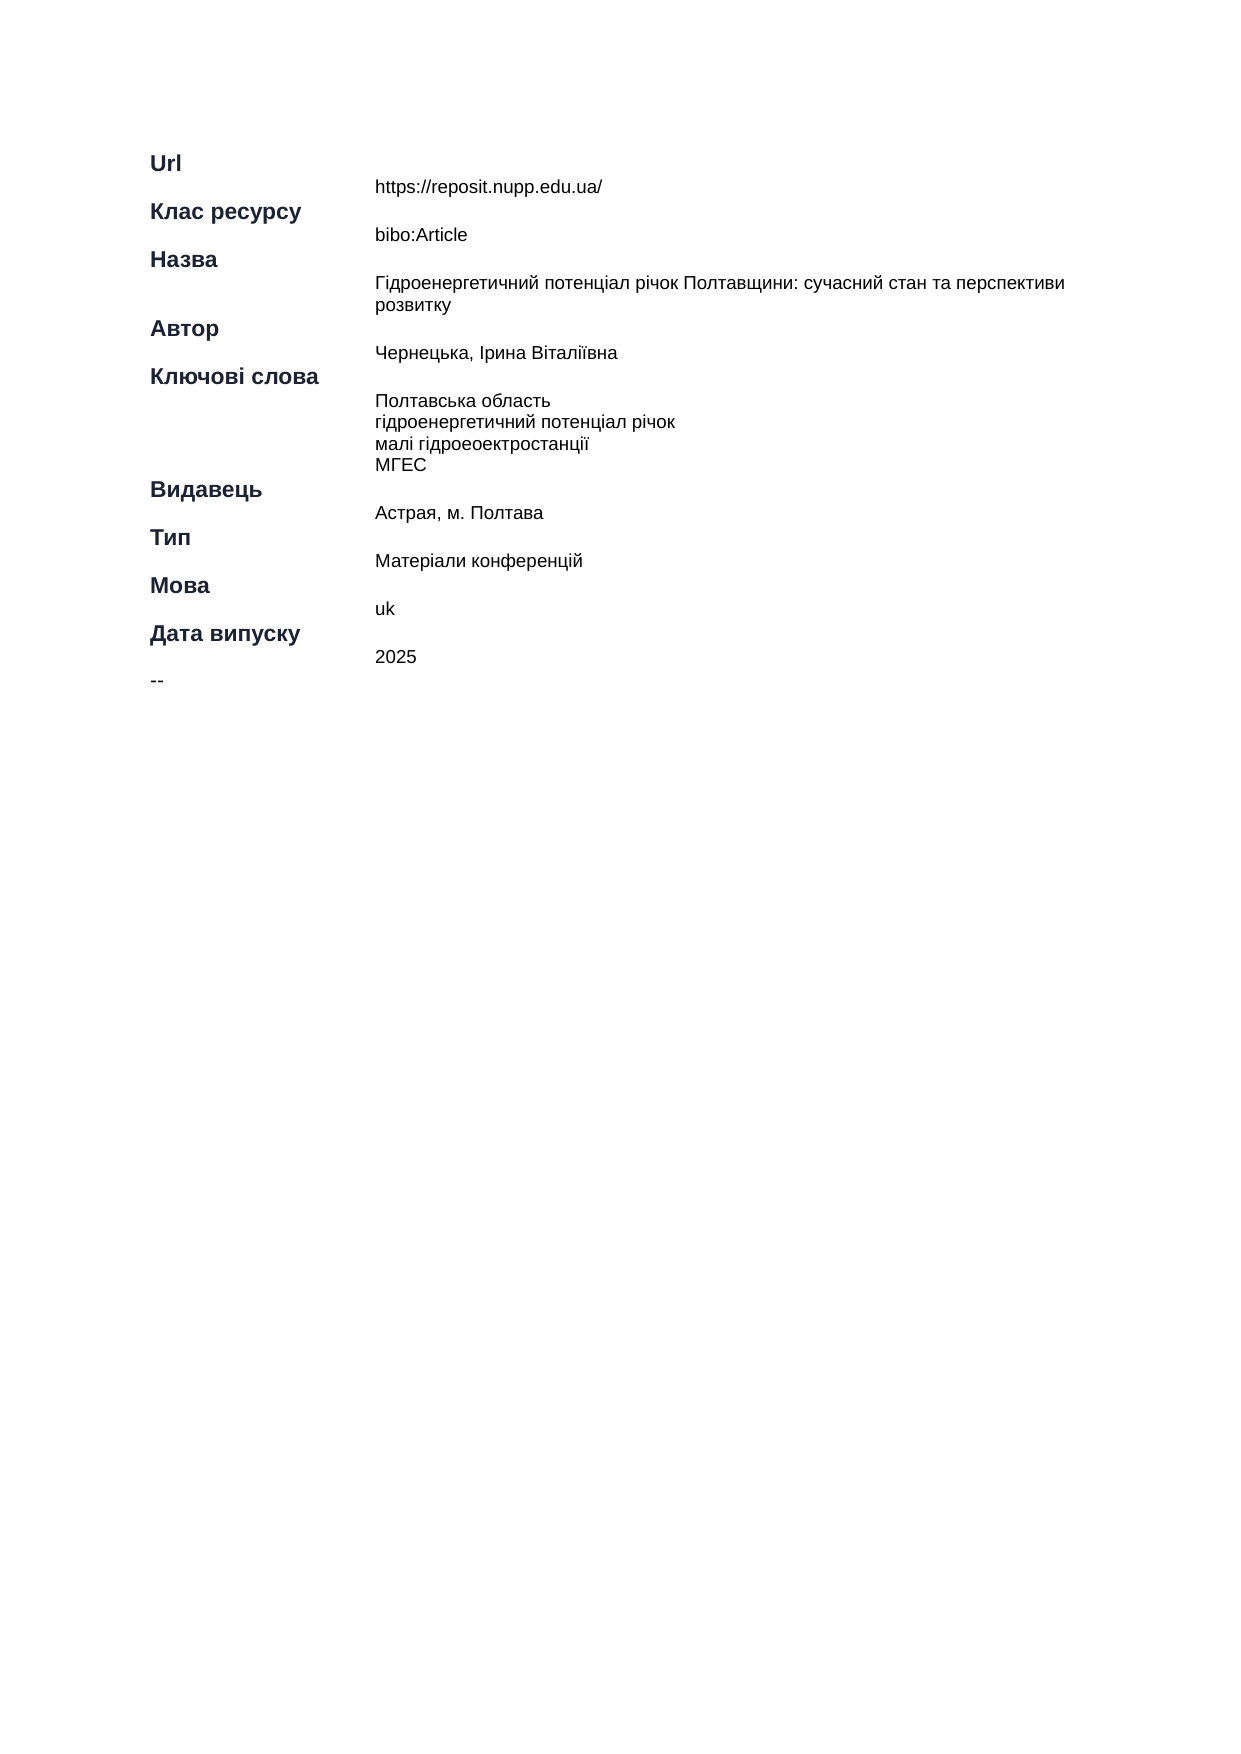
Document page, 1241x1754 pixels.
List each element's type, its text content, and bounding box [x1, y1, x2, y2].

text -- [150, 667, 1090, 691]
text https://reposit.nupp.edu.ua/ [375, 176, 1090, 198]
text bibo:Article [375, 224, 1090, 246]
text Тип [150, 524, 1090, 550]
text Матеріали конференцій [375, 550, 1090, 572]
text Астрая, м. Полтава [375, 502, 1090, 524]
text 2025 [375, 646, 1090, 667]
text гідроенергетичний потенціал річок [375, 411, 1090, 433]
text Автор [150, 315, 1090, 342]
text малі гідроеоектростанції [375, 433, 1090, 454]
text Клас ресурсу [150, 198, 1090, 224]
text Ключові слова [150, 363, 1090, 389]
text Мова [150, 572, 1090, 598]
text Чернецька, Ірина Віталіївна [375, 342, 1090, 363]
text uk [375, 598, 1090, 619]
text Полтавська область [375, 389, 1090, 411]
text Назва [150, 246, 1090, 272]
text МГЕС [375, 454, 1090, 476]
text Видавець [150, 476, 1090, 502]
text Дата випуску [150, 619, 1090, 646]
text Гідроенергетичний потенціал річок Полтавщини: сучасний стан та перспективи розвитку [375, 272, 1090, 315]
text Url [150, 150, 1090, 176]
